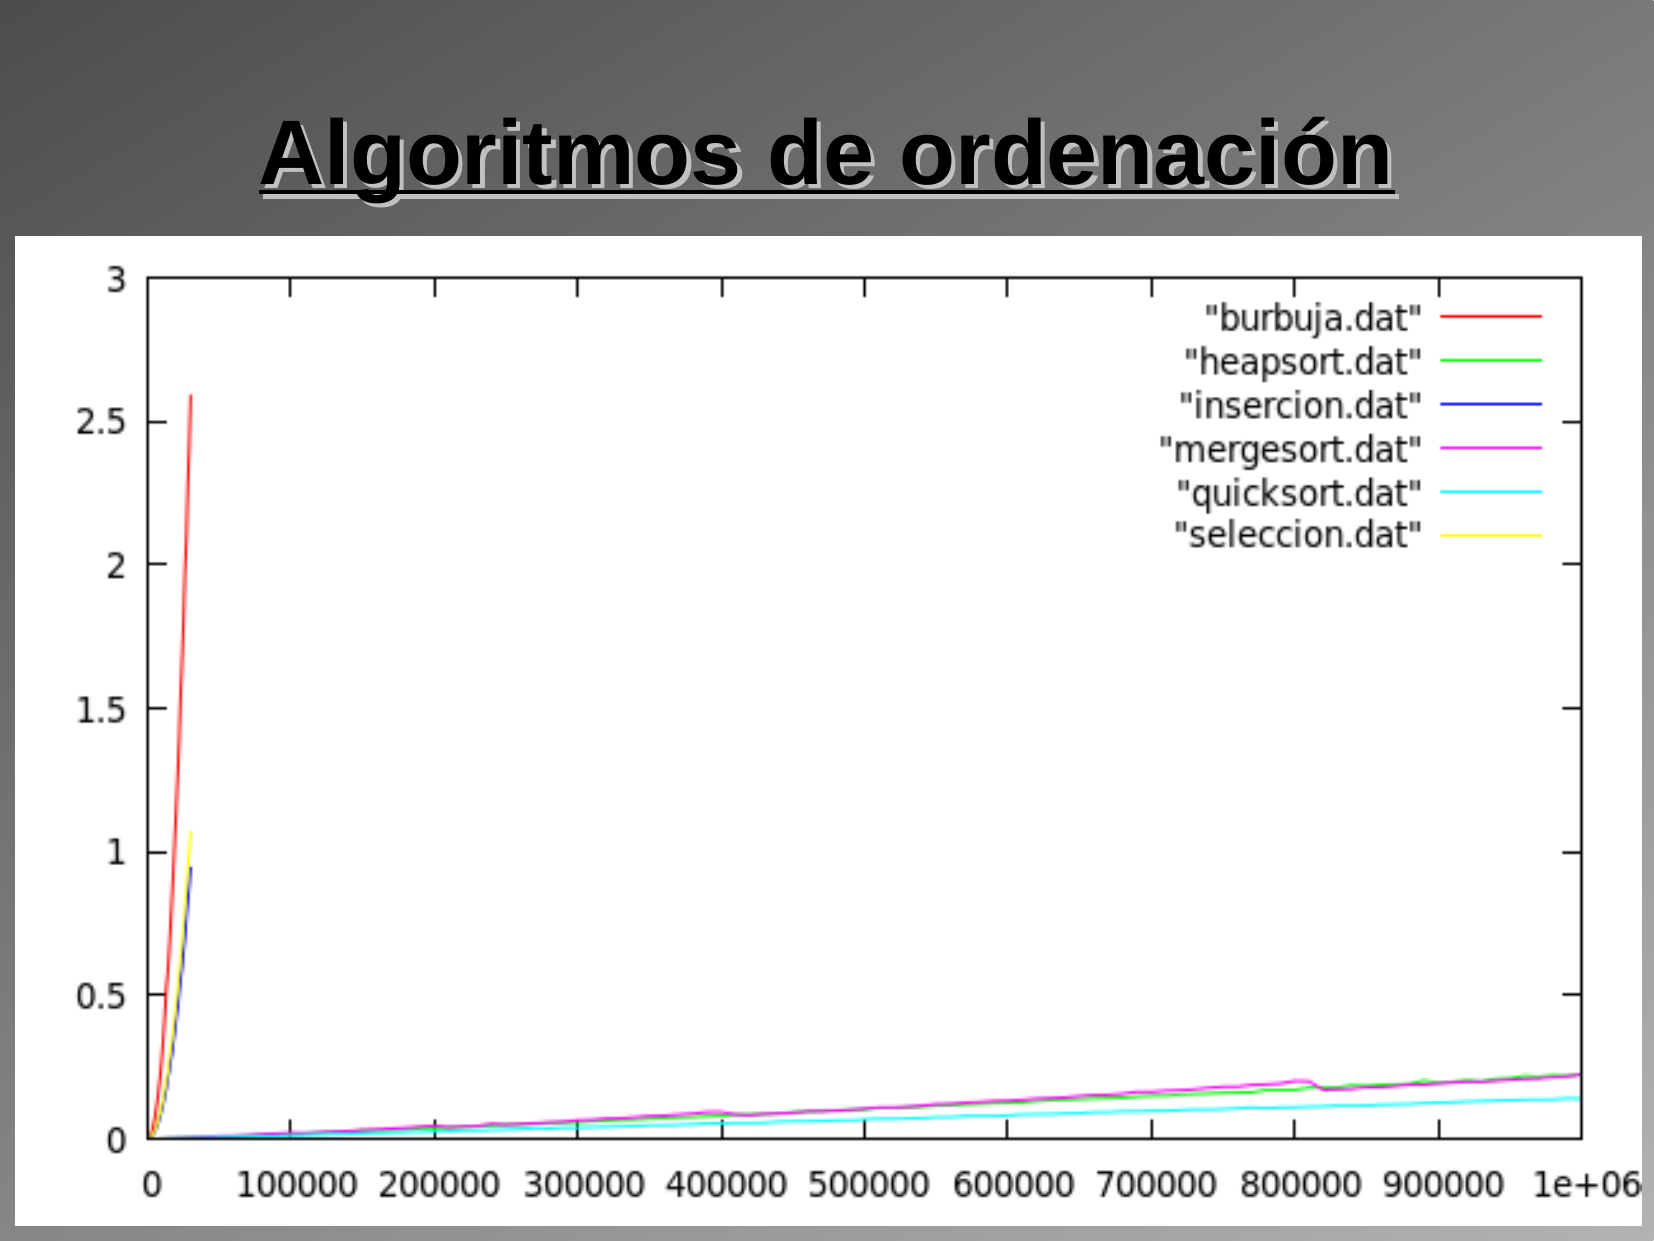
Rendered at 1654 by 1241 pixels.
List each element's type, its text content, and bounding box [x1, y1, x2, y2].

picture [15, 236, 1642, 1226]
title Algoritmos de ordenación [82, 49, 1571, 236]
